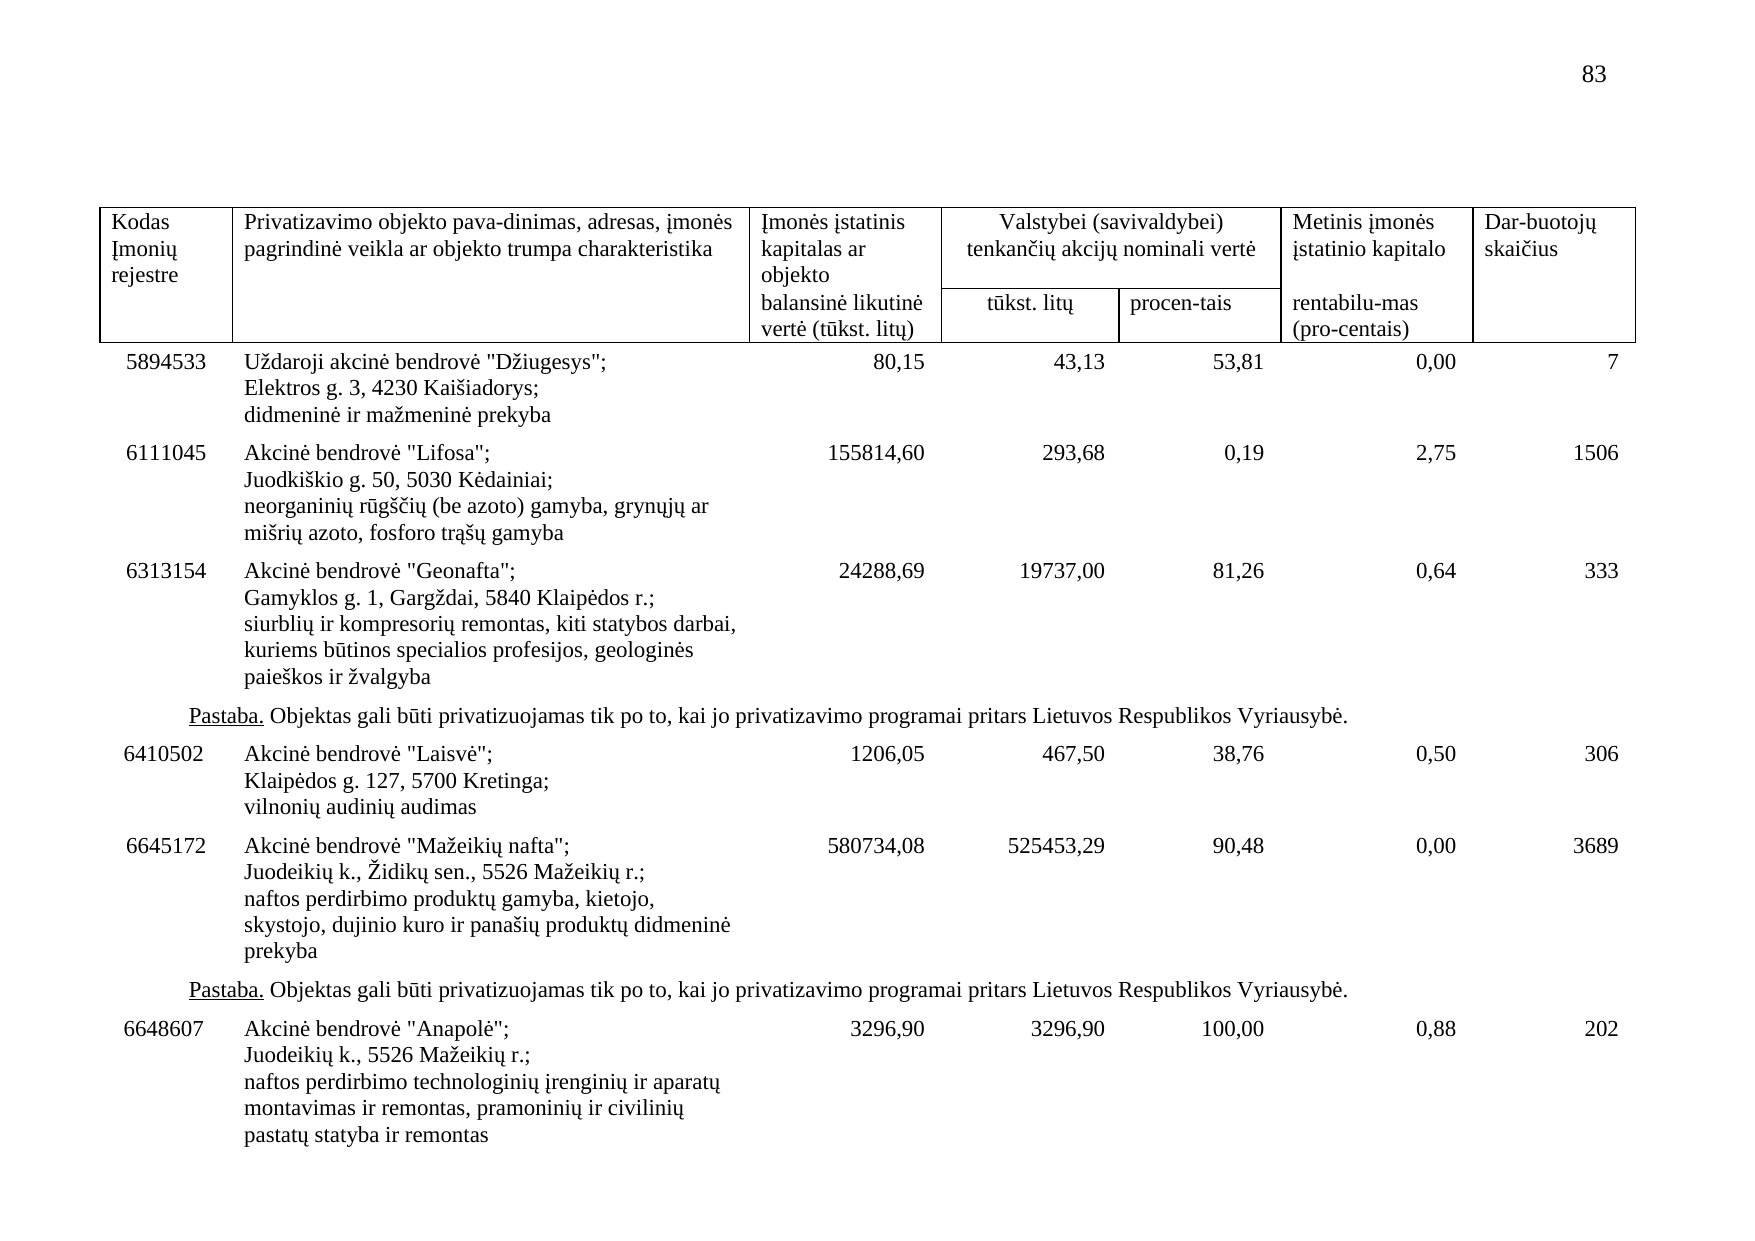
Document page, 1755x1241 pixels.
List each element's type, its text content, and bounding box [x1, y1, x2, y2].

table_cell Akcinė bendrovė "Anapolė"; Juodeikių k., 5526 Mažeikių r.; naftos perdirbimo technologinių įrenginių ir aparatų montavimas ir remontas, pramoninių ir civilinių pastatų statyba ir remontas [233, 1009, 749, 1153]
table_cell 6313154 [100, 551, 233, 695]
table_cell 525453,29 [941, 826, 1122, 970]
table_cell 6645172 [100, 826, 233, 970]
table_cell balansinė likutinė vertė (tūkst. litų) [750, 288, 941, 342]
table_cell 81,26 [1122, 551, 1281, 695]
table_cell Akcinė bendrovė "Mažeikių nafta"; Juodeikių k., Židikų sen., 5526 Mažeikių r.; naftos perdirbimo produktų gamyba, kietojo, skystojo, dujinio kuro ir panašių produktų didmeninė prekyba [233, 826, 749, 970]
table_cell Uždaroji akcinė bendrovė "Džiugesys"; Elektros g. 3, 4230 Kaišiadorys; didmeninė ir mažmeninė prekyba [233, 343, 749, 433]
table_cell 3296,90 [941, 1009, 1122, 1153]
table_cell 0,64 [1281, 551, 1473, 695]
table_cell Pastaba. Objektas gali būti privatizuojamas tik po to, kai jo privatizavimo programai pritars Lietuvos Respublikos Vyriausybė. [100, 695, 1636, 734]
table_cell 155814,60 [750, 433, 941, 551]
table_cell 2,75 [1281, 433, 1473, 551]
table_cell [1474, 288, 1635, 342]
table_cell 202 [1473, 1009, 1636, 1153]
table_cell 19737,00 [941, 551, 1122, 695]
table_cell 5894533 [100, 343, 233, 433]
table_cell 43,13 [941, 343, 1122, 433]
table_cell 6111045 [100, 433, 233, 551]
table_header Kodas Įmonių rejestre [101, 208, 232, 287]
table_cell 24288,69 [750, 551, 941, 695]
table_cell 0,88 [1281, 1009, 1473, 1153]
table_cell [233, 288, 749, 342]
table_cell 6410502 [100, 734, 233, 826]
table_cell Akcinė bendrovė "Geonafta"; Gamyklos g. 1, Gargždai, 5840 Klaipėdos r.; siurblių ir kompresorių remontas, kiti statybos darbai, kuriems būtinos specialios profesijos, geologinės paieškos ir žvalgyba [233, 551, 749, 695]
table_cell 6648607 [100, 1009, 233, 1153]
table_cell 53,81 [1122, 343, 1281, 433]
table_cell Akcinė bendrovė "Lifosa"; Juodkiškio g. 50, 5030 Kėdainiai; neorganinių rūgščių (be azoto) gamyba, grynųjų ar mišrių azoto, fosforo trąšų gamyba [233, 433, 749, 551]
table_cell procen-tais [1120, 289, 1280, 342]
table_cell tūkst. litų [942, 289, 1118, 342]
table_cell 1206,05 [750, 734, 941, 826]
table_cell 90,48 [1122, 826, 1281, 970]
table_cell 580734,08 [750, 826, 941, 970]
table_cell 3296,90 [750, 1009, 941, 1153]
table_header Metinis įmonės įstatinio kapitalo [1282, 208, 1472, 287]
table_cell 0,00 [1281, 826, 1473, 970]
table_cell 1506 [1473, 433, 1636, 551]
table_cell 333 [1473, 551, 1636, 695]
table_cell 306 [1473, 734, 1636, 826]
table_cell 7 [1473, 343, 1636, 433]
table_cell 0,19 [1122, 433, 1281, 551]
table_header Įmonės įstatinis kapitalas ar objekto [750, 208, 941, 287]
table_cell 100,00 [1122, 1009, 1281, 1153]
table_header Dar-buotojų skaičius [1474, 208, 1635, 287]
table_header Valstybei (savivaldybei) tenkančių akcijų nominali vertė [942, 208, 1280, 287]
table_cell 38,76 [1122, 734, 1281, 826]
table_cell 293,68 [941, 433, 1122, 551]
table_cell [101, 288, 232, 342]
table_cell 3689 [1473, 826, 1636, 970]
table_header Privatizavimo objekto pava-dinimas, adresas, įmonės pagrindinė veikla ar objekto trumpa charakteristika [233, 208, 749, 287]
table_cell Akcinė bendrovė "Laisvė"; Klaipėdos g. 127, 5700 Kretinga; vilnonių audinių audimas [233, 734, 749, 826]
table_cell 467,50 [941, 734, 1122, 826]
table_cell 0,00 [1281, 343, 1473, 433]
table_cell rentabilu-mas (pro-centais) [1282, 288, 1472, 342]
table_cell 80,15 [750, 343, 941, 433]
table_cell Pastaba. Objektas gali būti privatizuojamas tik po to, kai jo privatizavimo programai pritars Lietuvos Respublikos Vyriausybė. [100, 970, 1636, 1009]
table_cell 0,50 [1281, 734, 1473, 826]
